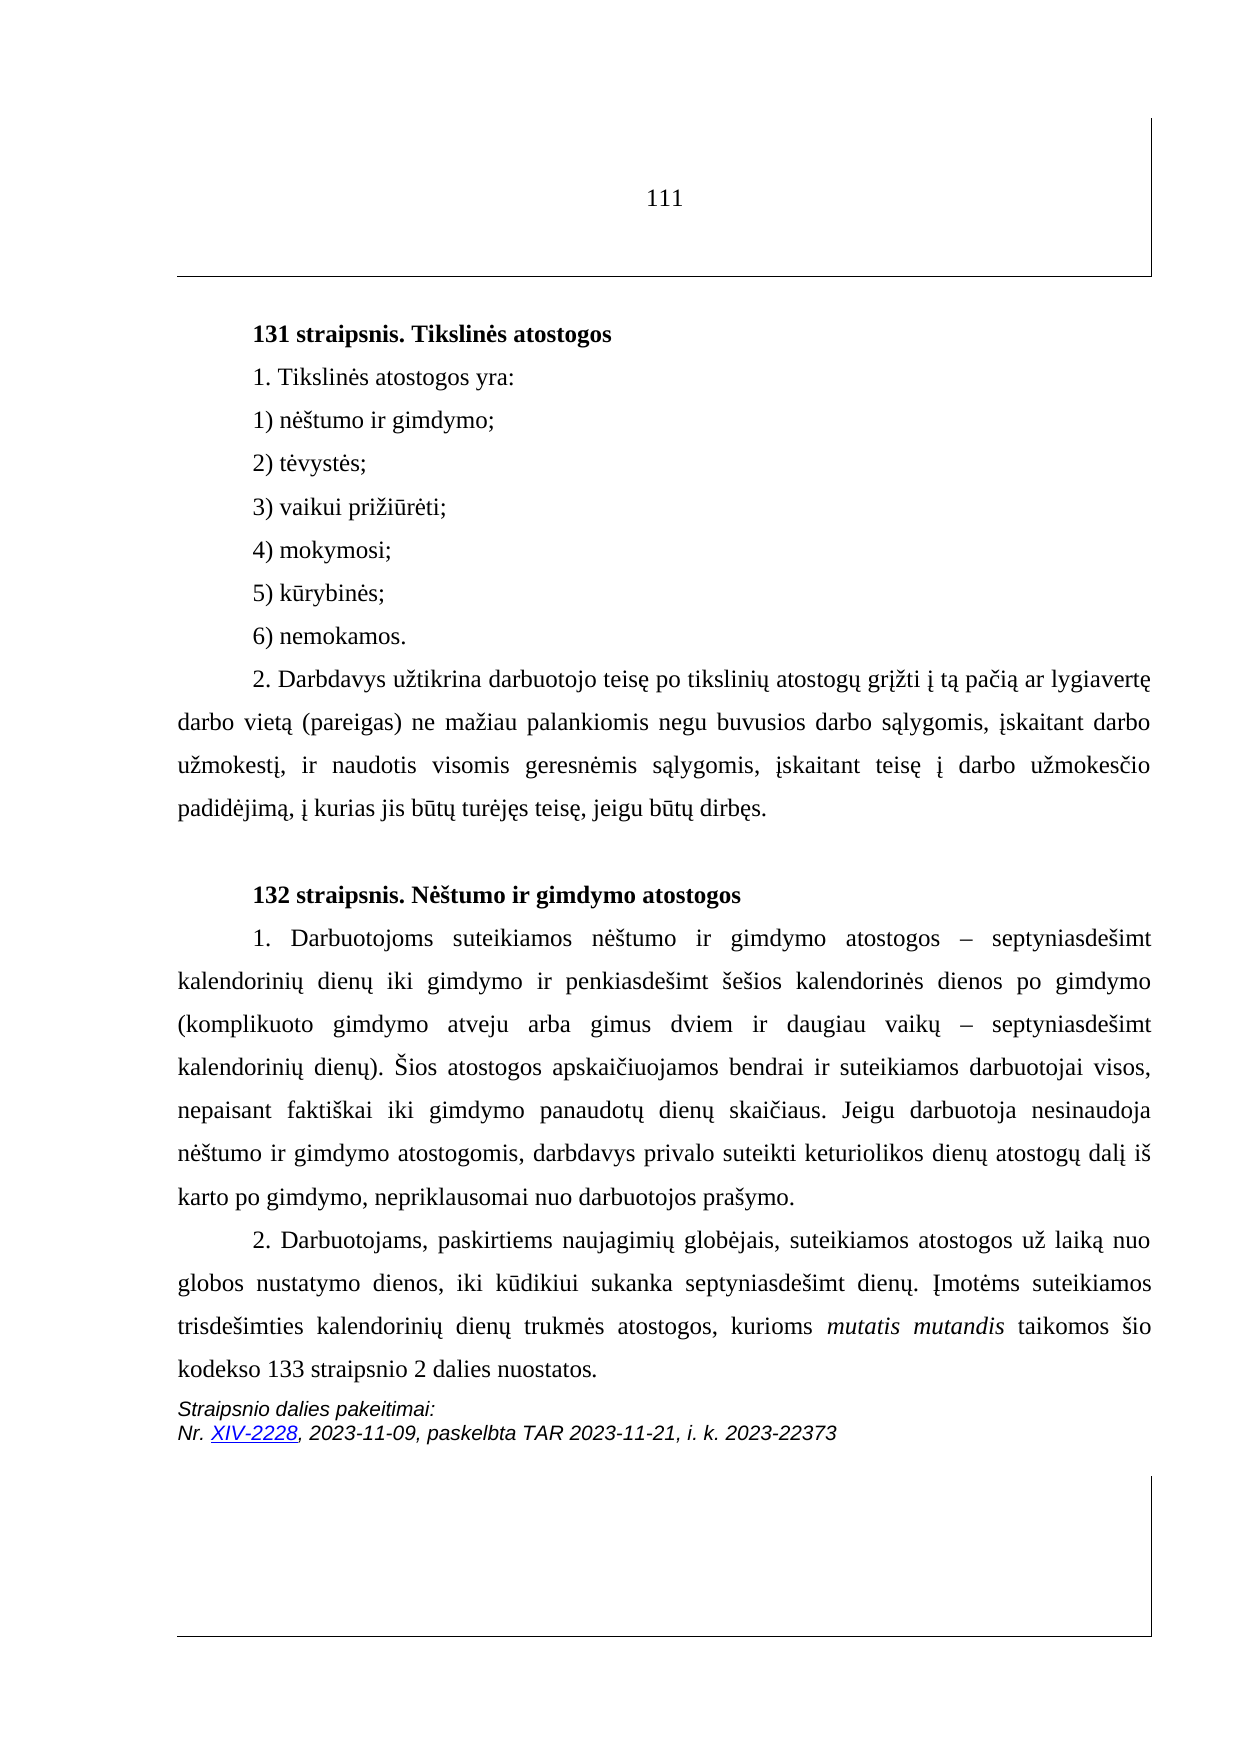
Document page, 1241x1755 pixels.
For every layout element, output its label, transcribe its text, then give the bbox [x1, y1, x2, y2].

text 4) mokymosi; [177, 535, 1152, 563]
text 1. Tikslinės atostogos yra: [177, 362, 1152, 391]
text 1. Darbuotojoms suteikiamos nėštumo ir gimdymo atostogos – septyniasdešimt kalendorinių dienų iki gimdymo ir penkiasdešimt šešios kalendorinės dienos po gimdymo (komplikuoto gimdymo atveju arba gimus dviem ir daugiau vaikų – septyniasdešimt kalendorinių dienų). Šios atostogos apskaičiuojamos bendrai ir suteikiamos darbuotojai visos, nepaisant faktiškai iki gimdymo panaudotų dienų skaičiaus. Jeigu darbuotoja nesinaudoja nėštumo ir gimdymo atostogomis, darbdavys privalo suteikti keturiolikos dienų atostogų dalį iš karto po gimdymo, nepriklausomai nuo darbuotojos prašymo. [177, 923, 1152, 1210]
subtitle 132 straipsnis. Nėštumo ir gimdymo atostogos [177, 880, 1152, 908]
text 1) nėštumo ir gimdymo; [177, 405, 1152, 434]
subtitle 131 straipsnis. Tikslinės atostogos [177, 319, 1152, 348]
text 6) nemokamos. [177, 621, 1152, 650]
text 3) vaikui prižiūrėti; [177, 492, 1152, 520]
text 2. Darbuotojams, paskirtiems naujagimių globėjais, suteikiamos atostogos už laiką nuo globos nustatymo dienos, iki kūdikiui sukanka septyniasdešimt dienų. Įmotėms suteikiamos trisdešimties kalendorinių dienų trukmės atostogos, kurioms mutatis mutandis taikomos šio kodekso 133 straipsnio 2 dalies nuostatos. [177, 1225, 1152, 1383]
text 2) tėvystės; [177, 448, 1152, 477]
text Nr. XIV-2228, 2023-11-09, paskelbta TAR 2023-11-21, i. k. 2023-22373 [177, 1421, 1152, 1445]
text 5) kūrybinės; [177, 578, 1152, 607]
text 2. Darbdavys užtikrina darbuotojo teisę po tikslinių atostogų grįžti į tą pačią ar lygiavertę darbo vietą (pareigas) ne mažiau palankiomis negu buvusios darbo sąlygomis, įskaitant darbo užmokestį, ir naudotis visomis geresnėmis sąlygomis, įskaitant teisę į darbo užmokesčio padidėjimą, į kurias jis būtų turėjęs teisę, jeigu būtų dirbęs. [177, 664, 1152, 822]
text Straipsnio dalies pakeitimai: [177, 1397, 1152, 1421]
